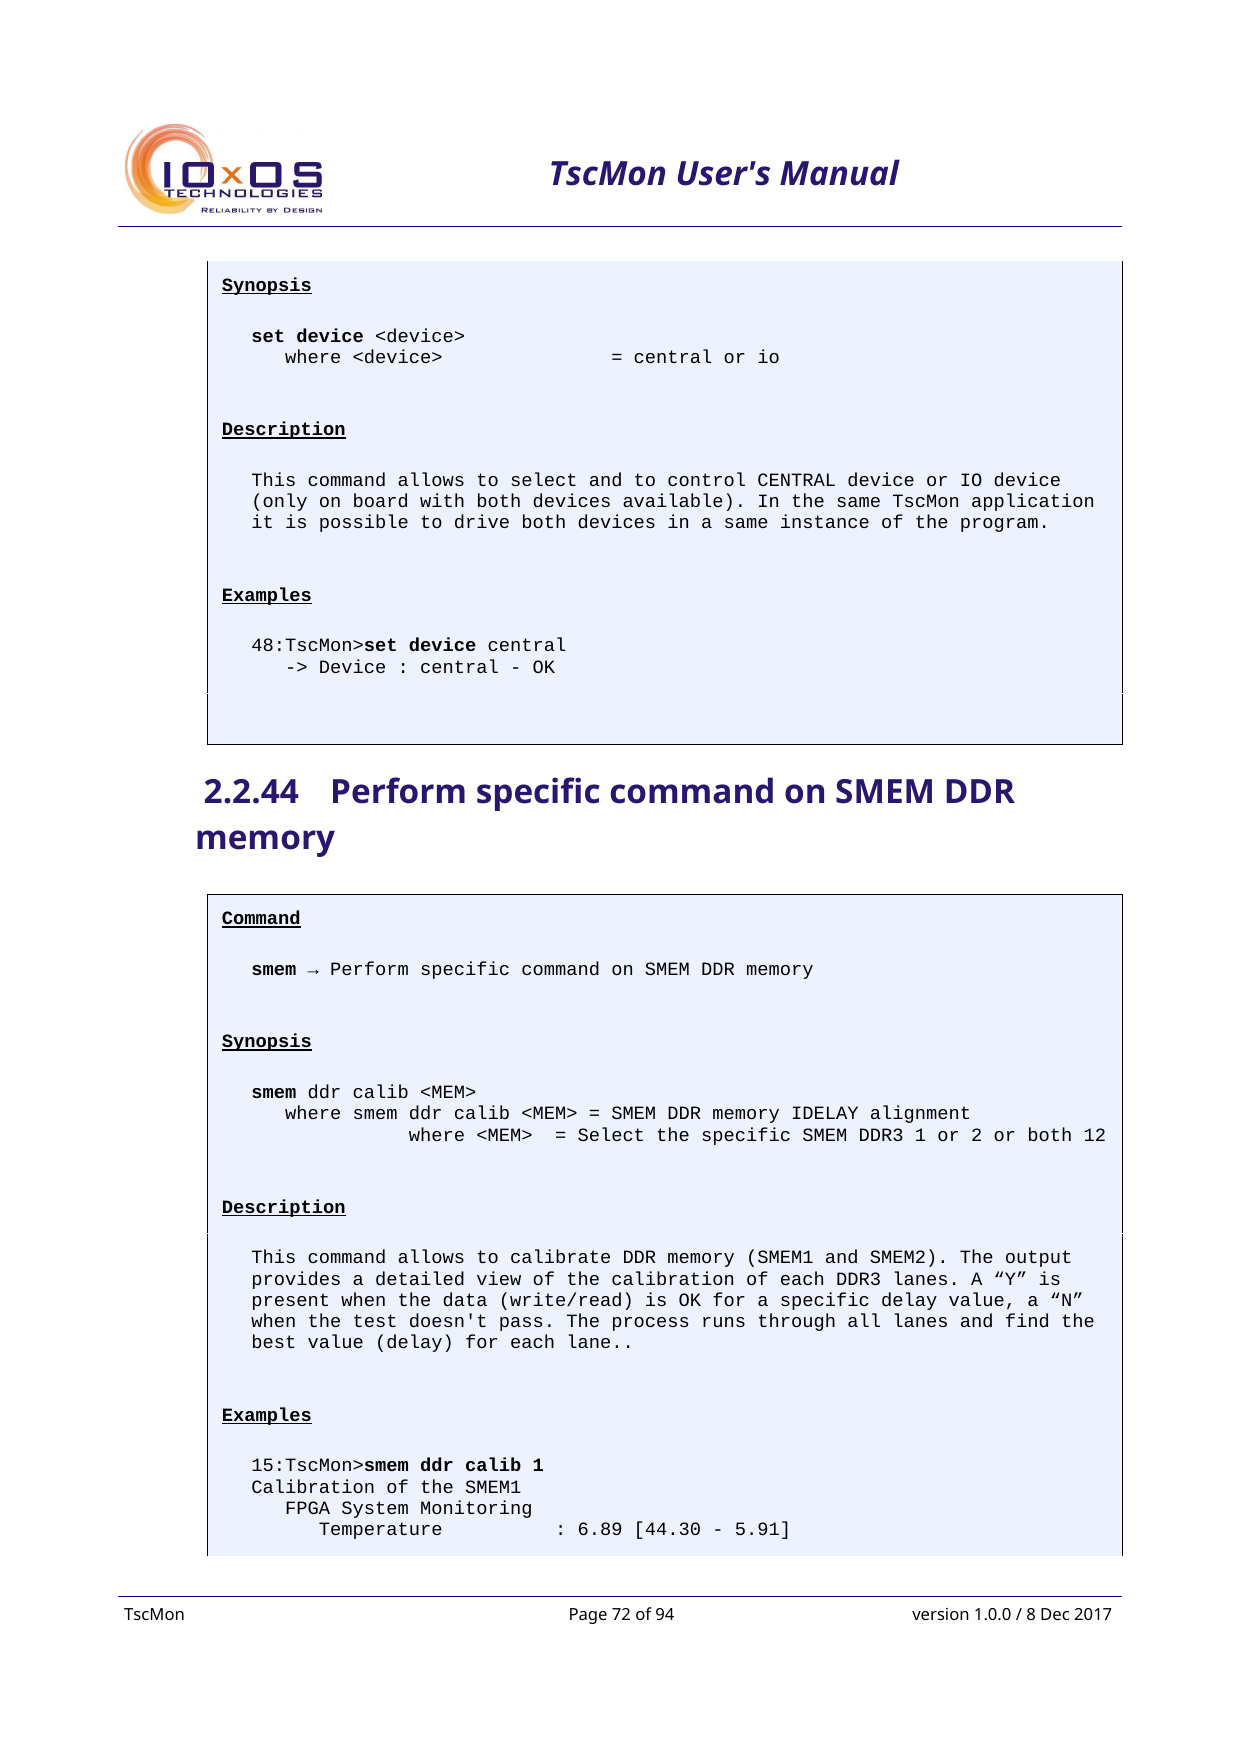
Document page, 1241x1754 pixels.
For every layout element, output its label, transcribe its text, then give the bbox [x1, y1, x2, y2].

text Command [208, 895, 1122, 945]
subtitle Description [208, 1183, 1122, 1233]
text set device <device> [208, 312, 1122, 348]
text where <device> = central or io [208, 348, 1122, 369]
subtitle Examples [208, 1391, 1122, 1441]
subtitle Synopsis [208, 1017, 1122, 1068]
subtitle Perform specific command on SMEM DDR memory [195, 768, 1122, 859]
text where smem ddr calib <MEM> = SMEM DDR memory IDELAY alignment [208, 1104, 1122, 1125]
text 48:TscMon>set device central [208, 621, 1122, 657]
subtitle Examples [208, 571, 1122, 621]
subtitle Synopsis [208, 261, 1122, 312]
text -> Device : central - OK [208, 657, 1122, 693]
text This command allows to calibrate DDR memory (SMEM1 and SMEM2). The output provides a detailed view of the calibration of each DDR3 lanes. A “Y” is present when the data (write/read) is OK for a specific delay value, a “N” when the test doesn't pass. The process runs through all lanes and find the best value (delay) for each lane.. [208, 1233, 1122, 1354]
subtitle Description [208, 405, 1122, 456]
text smem ddr calib <MEM> [208, 1068, 1122, 1104]
text Calibration of the SMEM1 [208, 1477, 1122, 1499]
text smem → Perform specific command on SMEM DDR memory [208, 945, 1122, 981]
picture [123, 123, 323, 217]
text 15:TscMon>smem ddr calib 1 [208, 1441, 1122, 1477]
text This command allows to select and to control CENTRAL device or IO device (only on board with both devices available). In the same TscMon application it is possible to drive both devices in a same instance of the program. [208, 456, 1122, 534]
text FPGA System Monitoring [208, 1499, 1122, 1520]
text Temperature : 6.89 [44.30 - 5.91] [208, 1520, 1122, 1556]
text where <MEM> = Select the specific SMEM DDR3 1 or 2 or both 12 [208, 1125, 1122, 1147]
